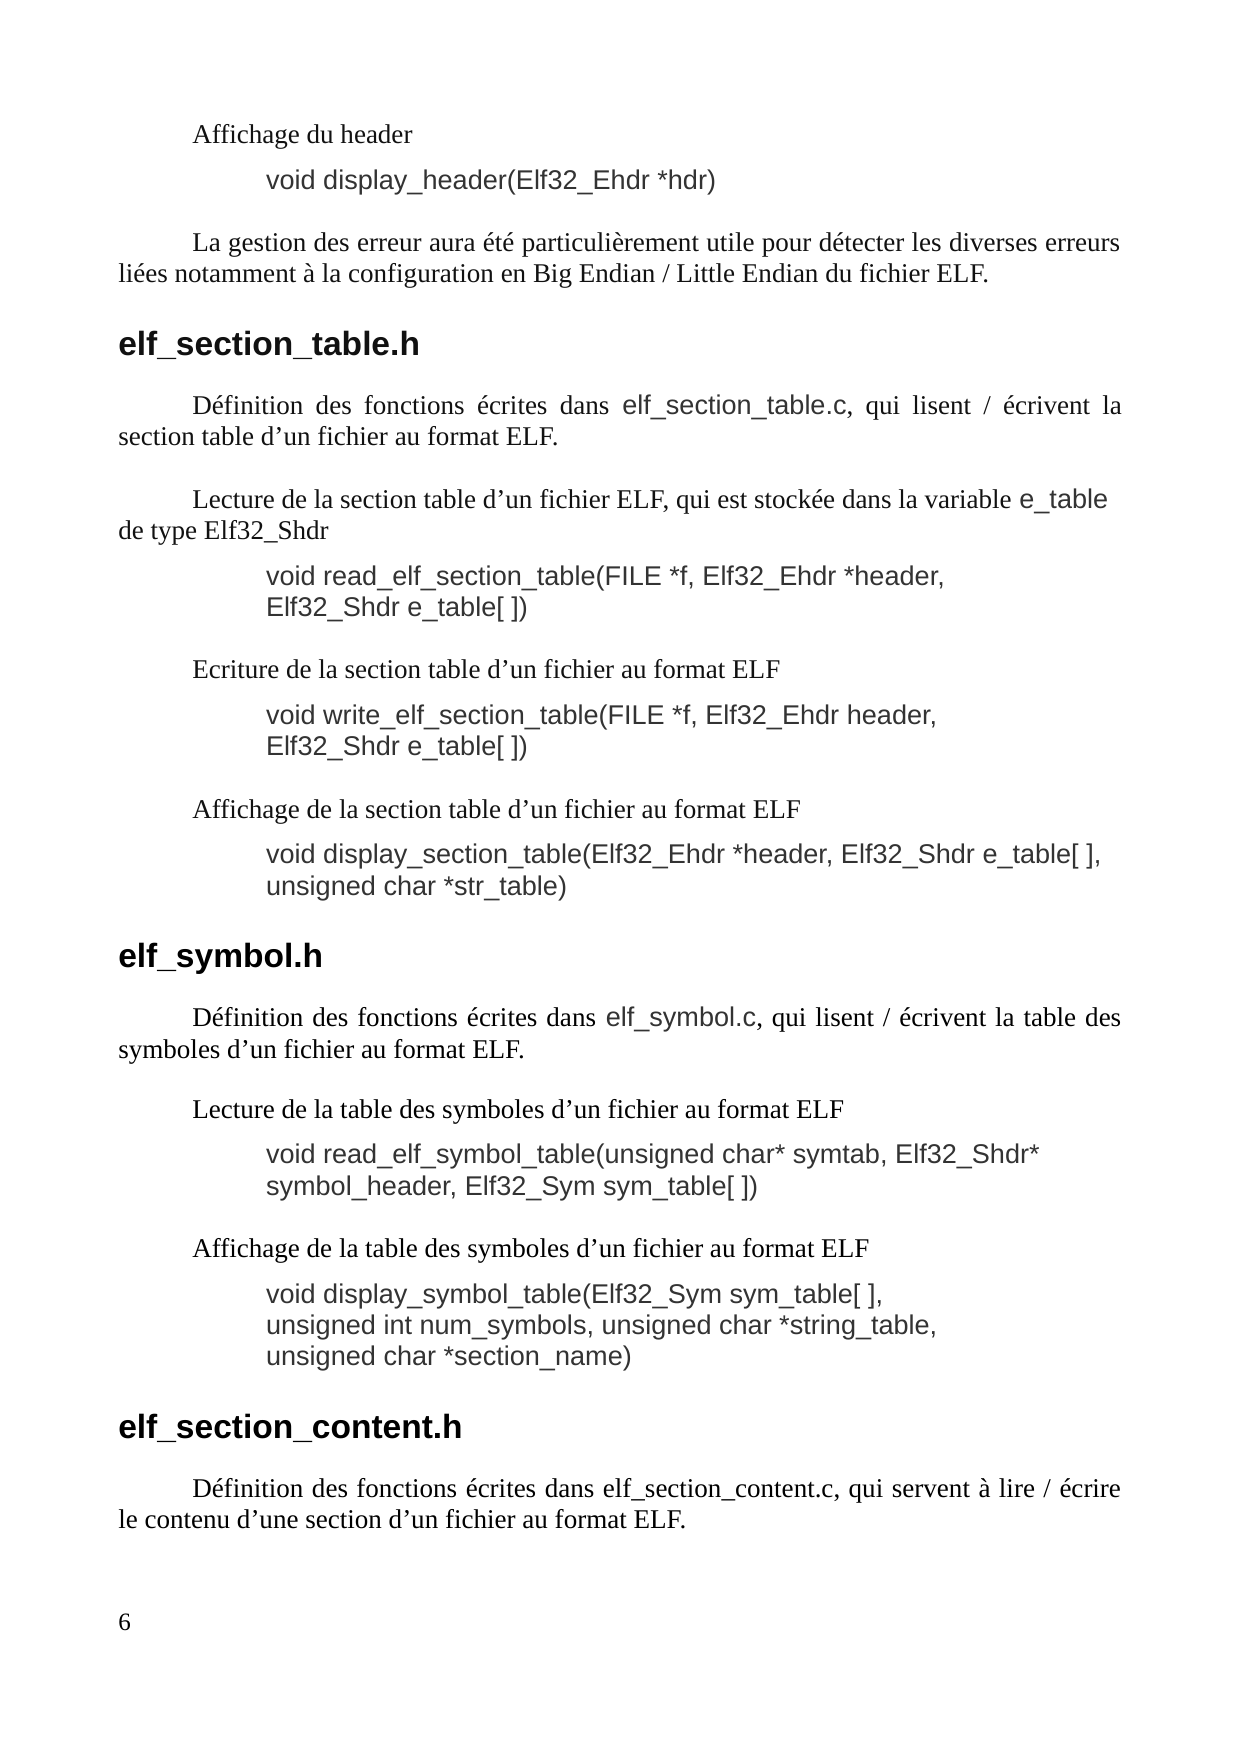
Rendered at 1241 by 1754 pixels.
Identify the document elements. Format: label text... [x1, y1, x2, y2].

text Définition des fonctions écrites dans elf_section_content.c, qui servent à lire / écrire le contenu d’une section d’un fichier au format ELF. [118, 1472, 1122, 1534]
text Affichage de la table des symboles d’un fichier au format ELF [118, 1232, 1122, 1263]
text void write_elf_section_table(FILE *f, Elf32_Ehdr header, Elf32_Shdr e_table[ ]) [118, 699, 1122, 761]
text La gestion des erreur aura été particulièrement utile pour détecter les diverses erreurs liées notamment à la configuration en Big Endian / Little Endian du fichier ELF. [118, 226, 1122, 288]
text Lecture de la section table d’un fichier ELF, qui est stockée dans la variable e_table de type Elf32_Shdr [118, 483, 1122, 545]
subtitle elf_symbol.h [118, 936, 1122, 974]
text Ecriture de la section table d’un fichier au format ELF [118, 653, 1122, 684]
text void display_symbol_table(Elf32_Sym sym_table[ ], unsigned int num_symbols, unsigned char *string_table, unsigned char *section_name) [118, 1278, 1122, 1371]
text Affichage du header [118, 118, 1122, 149]
text void read_elf_section_table(FILE *f, Elf32_Ehdr *header, Elf32_Shdr e_table[ ]) [118, 559, 1122, 622]
subtitle elf_section_table.h [118, 324, 1122, 362]
subtitle elf_section_content.h [118, 1407, 1122, 1445]
text Définition des fonctions écrites dans elf_symbol.c, qui lisent / écrivent la table des symboles d’un fichier au format ELF. [118, 1001, 1122, 1064]
text void read_elf_symbol_table(unsigned char* symtab, Elf32_Shdr* symbol_header, Elf32_Sym sym_table[ ]) [118, 1138, 1122, 1201]
text Définition des fonctions écrites dans elf_section_table.c, qui lisent / écrivent la section table d’un fichier au format ELF. [118, 389, 1122, 452]
text Affichage de la section table d’un fichier au format ELF [118, 793, 1122, 824]
text Lecture de la table des symboles d’un fichier au format ELF [118, 1093, 1122, 1124]
text void display_section_table(Elf32_Ehdr *header, Elf32_Shdr e_table[ ], unsigned char *str_table) [118, 824, 1122, 901]
text void display_header(Elf32_Ehdr *hdr) [118, 164, 1122, 195]
